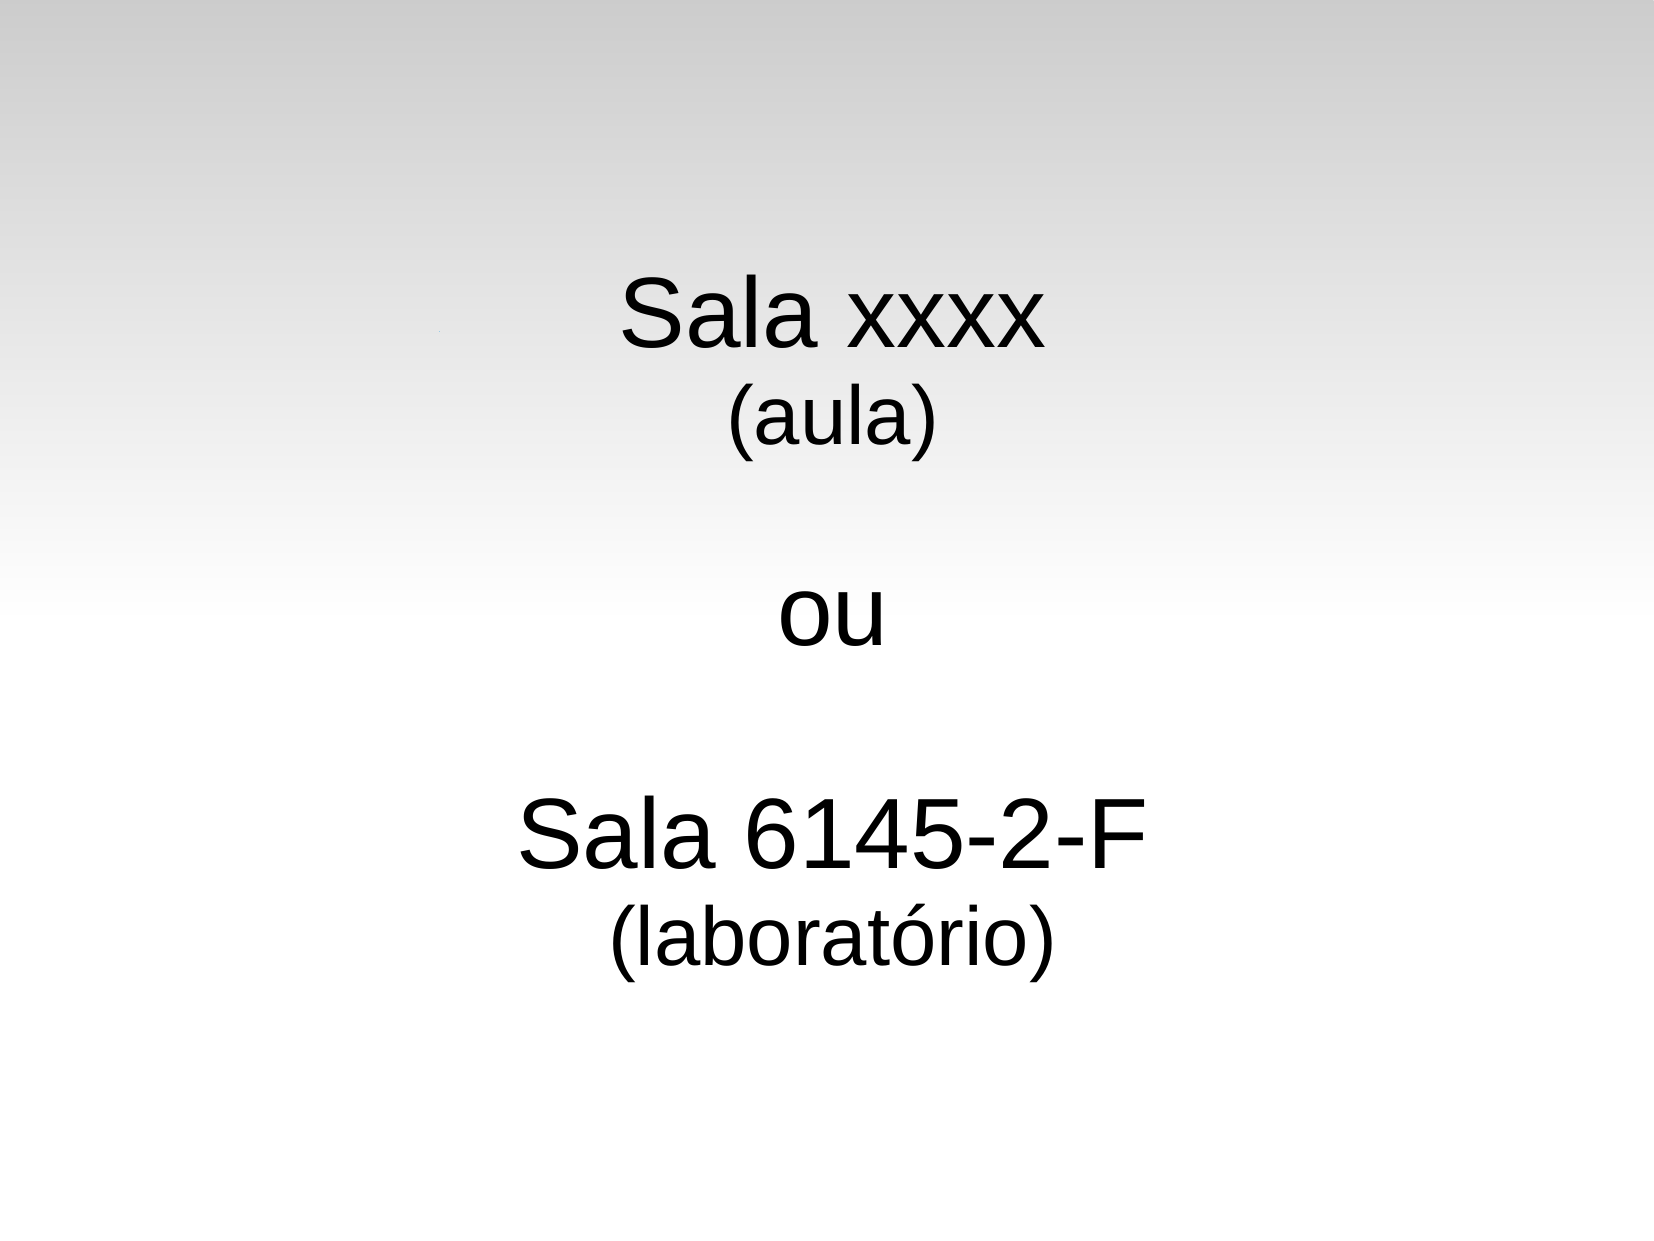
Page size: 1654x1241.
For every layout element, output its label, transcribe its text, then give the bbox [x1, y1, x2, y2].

subtitle Sala xxxx (aula) ou Sala 6145-2-F (laboratório) [88, 257, 1577, 984]
